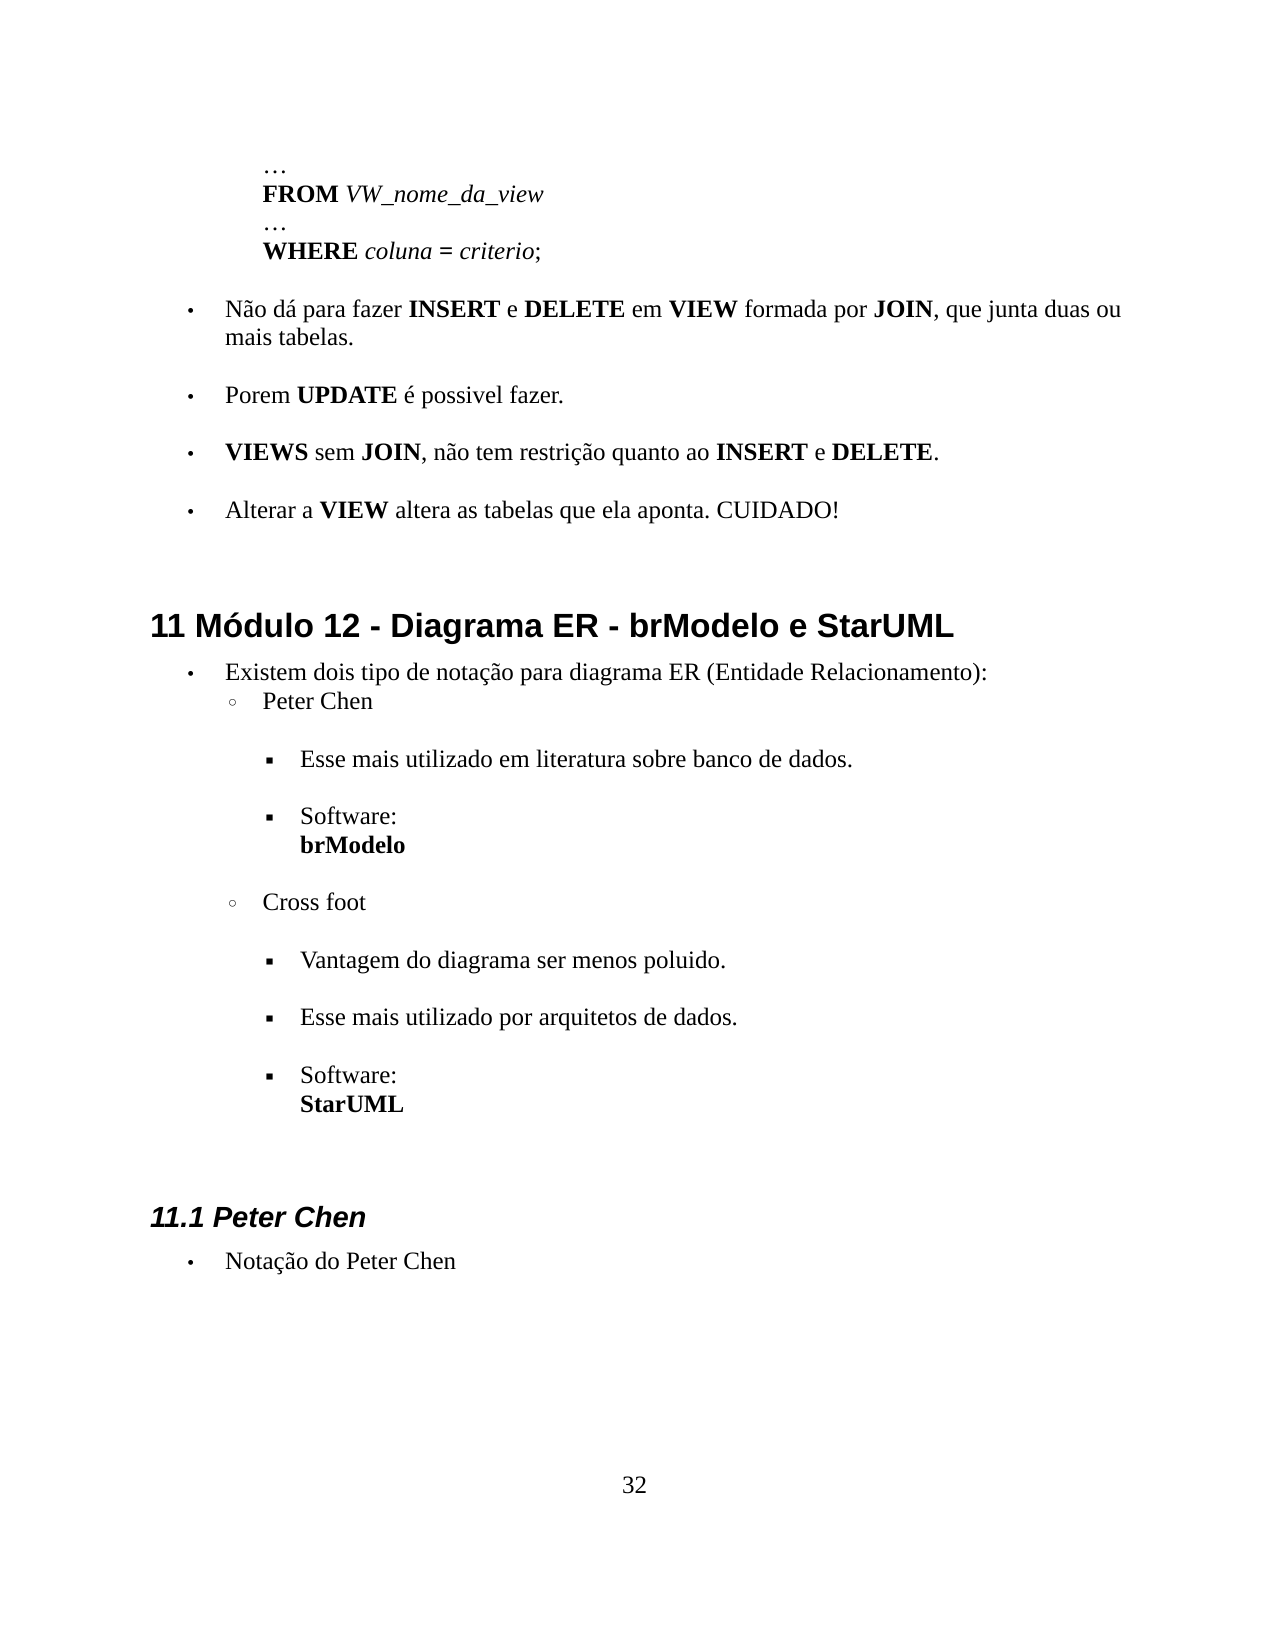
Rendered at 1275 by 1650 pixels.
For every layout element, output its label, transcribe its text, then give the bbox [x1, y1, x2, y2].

list … FROM VW_nome_da_view … WHERE coluna = criterio; [225, 150, 1125, 294]
subtitle 11.1 Peter Chen [150, 1200, 1125, 1233]
list Esse mais utilizado em literatura sobre banco de dados. [262, 744, 1125, 801]
list VIEWS sem JOIN, não tem restrição quanto ao INSERT e DELETE. [187, 437, 1125, 495]
list Porem UPDATE é possivel fazer. [187, 380, 1125, 437]
list Notação do Peter Chen [187, 1246, 1125, 1275]
list Peter Chen [225, 686, 1125, 744]
list Vantagem do diagrama ser menos poluido. [262, 945, 1125, 1002]
list Software: brModelo [262, 801, 1125, 887]
list Não dá para fazer INSERT e DELETE em VIEW formada por JOIN, que junta duas ou mais tabelas. [187, 294, 1125, 380]
subtitle 11 Módulo 12 - Diagrama ER - brModelo e StarUML [150, 606, 1125, 645]
list Cross foot [225, 887, 1125, 945]
list Alterar a VIEW altera as tabelas que ela aponta. CUIDADO! [187, 495, 1125, 552]
list Existem dois tipo de notação para diagrama ER (Entidade Relacionamento): [187, 657, 1125, 686]
list Software: StarUML [262, 1060, 1125, 1146]
list Esse mais utilizado por arquitetos de dados. [262, 1002, 1125, 1060]
